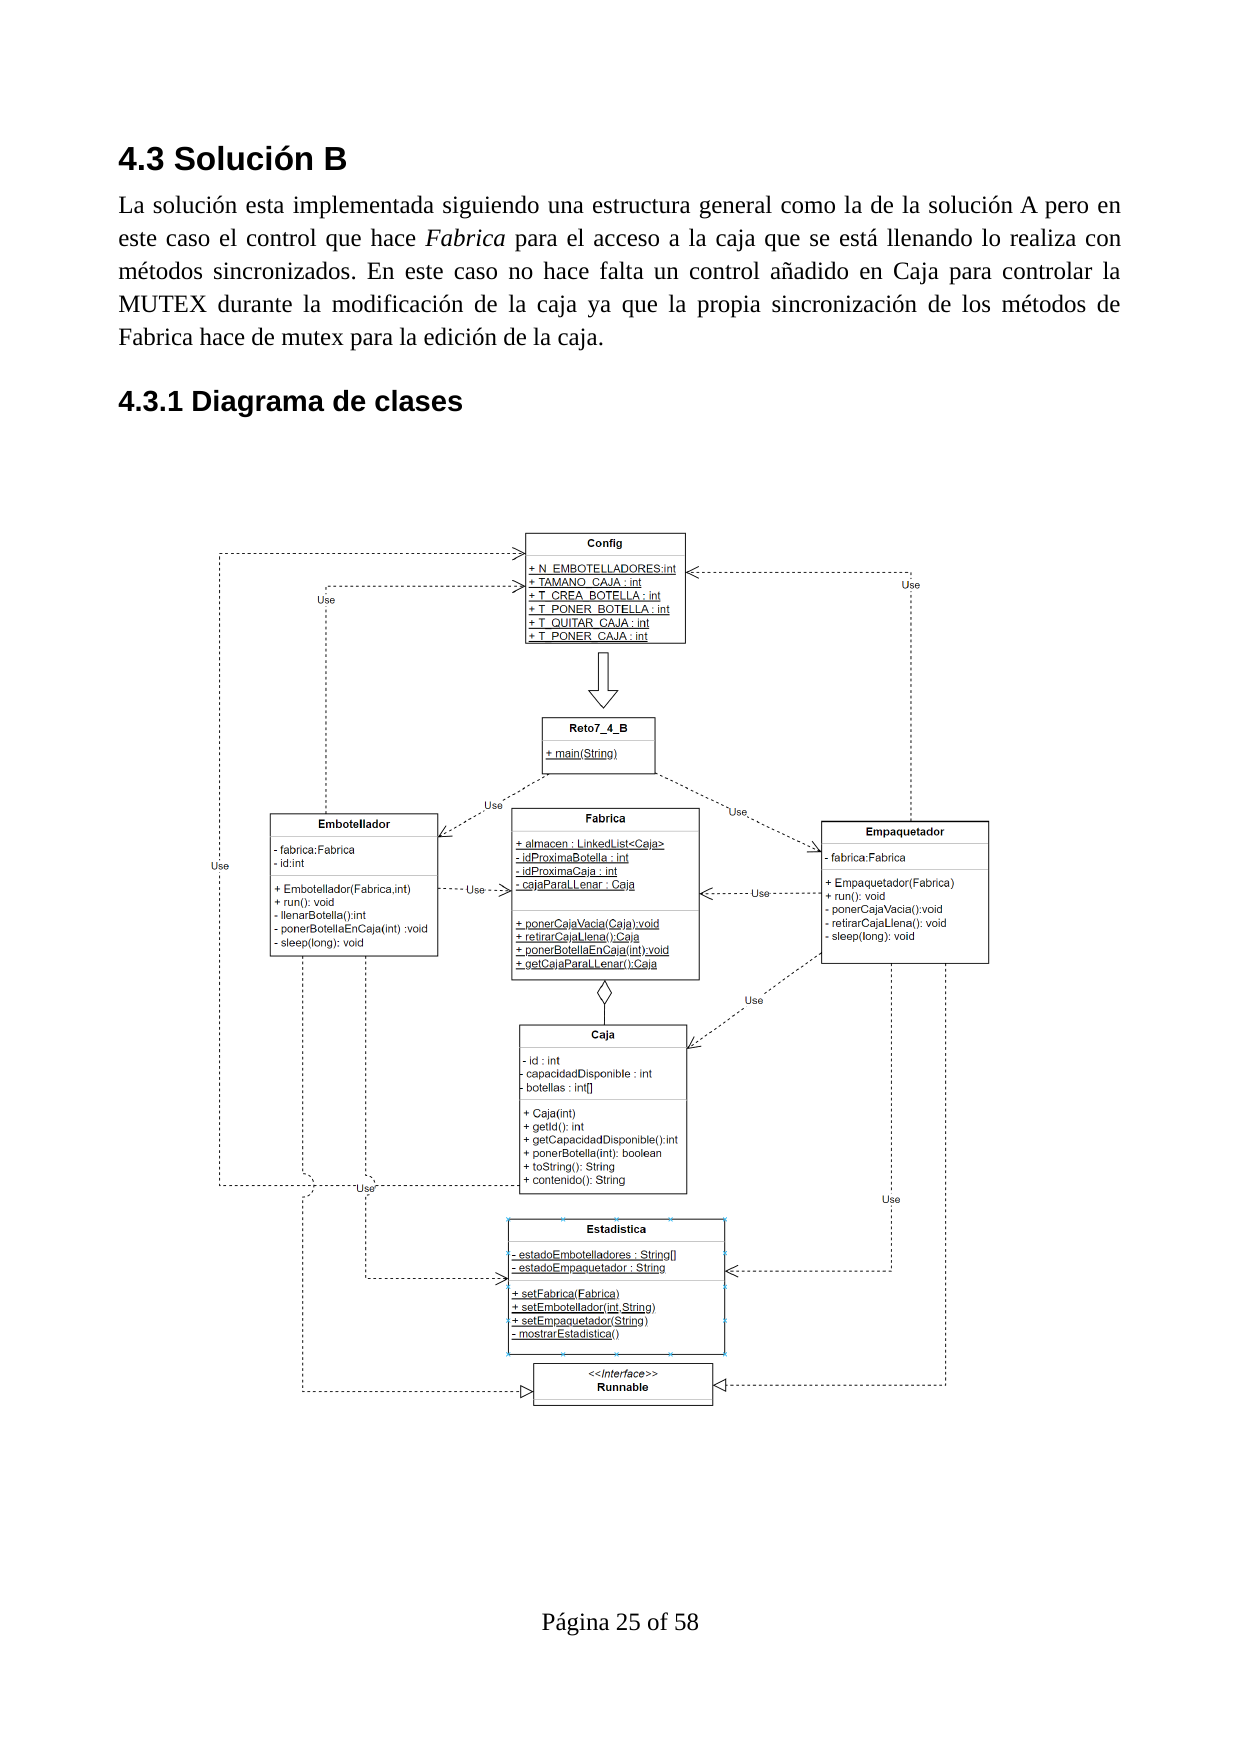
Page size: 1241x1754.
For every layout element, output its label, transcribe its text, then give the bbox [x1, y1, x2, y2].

subtitle 4.3.1 Diagrama de clases [118, 384, 1122, 418]
subtitle 4.3 Solución B [118, 139, 1122, 177]
text La solución esta implementada siguiendo una estructura general como la de la solución A pero en este caso el control que hace Fabrica para el acceso a la caja que se está llenando lo realiza con métodos sincronizados. En este caso no hace falta un control añadido en Caja para controlar la MUTEX durante la modificación de la caja ya que la propia sincronización de los métodos de Fabrica hace de mutex para la edición de la caja. [118, 190, 1122, 351]
picture [207, 526, 995, 1411]
